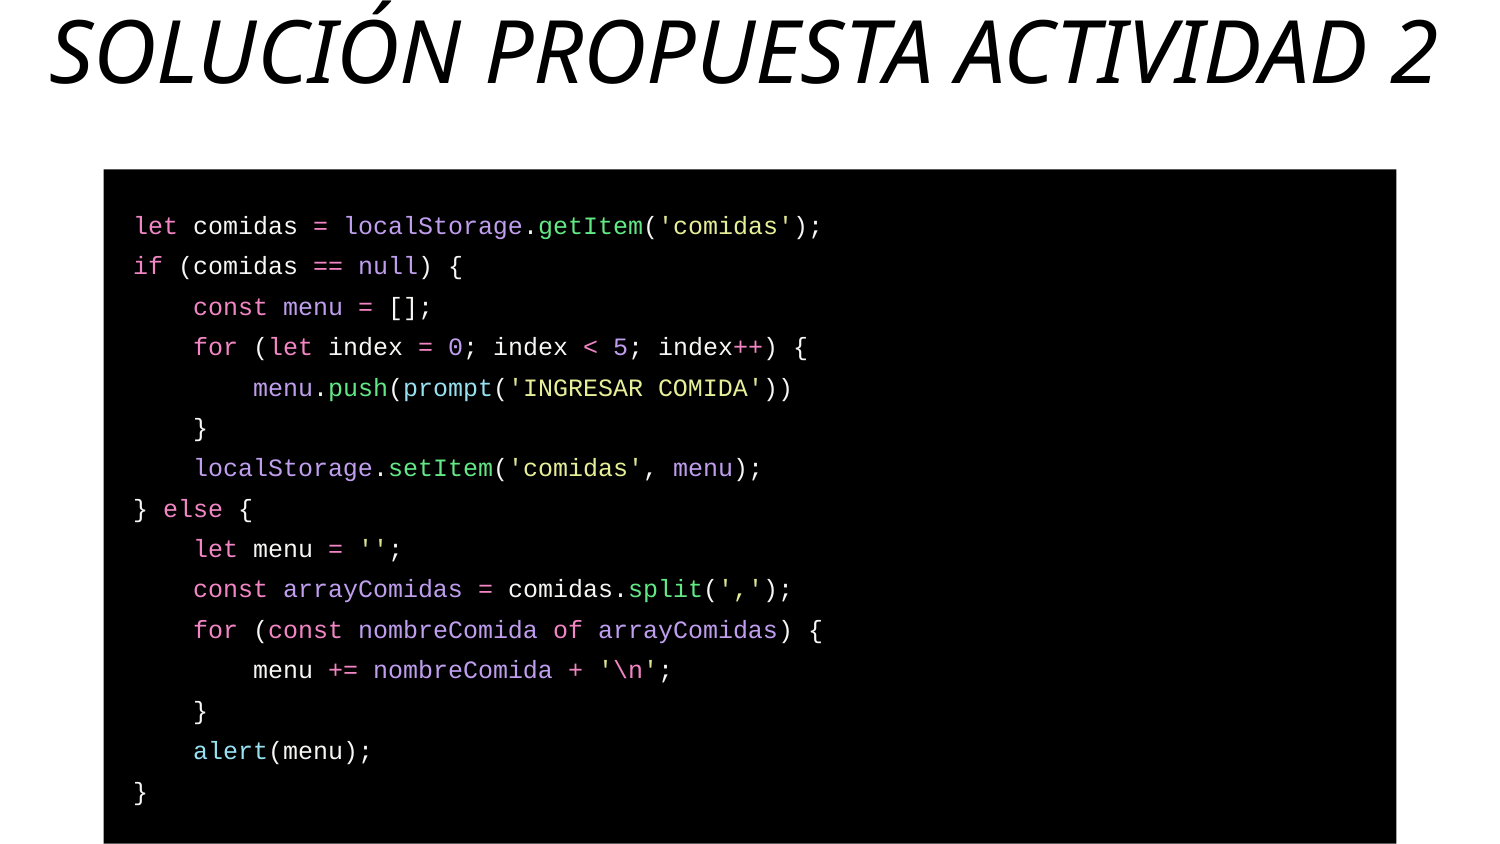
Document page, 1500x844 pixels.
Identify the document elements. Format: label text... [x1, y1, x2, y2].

text_box SOLUCIÓN PROPUESTA ACTIVIDAD 2 [0, 0, 1500, 130]
text_box let comidas = localStorage.getItem('comidas'); if (comidas == null) { const menu = []; for (let index = 0; index < 5; index++) { menu.push(prompt('INGRESAR COMIDA')) } localStorage.setItem('comidas', menu); } else { let menu = ''; const arrayComidas = comidas.split(','); for (const nombreComida of arrayComidas) { menu += nombreComida + '\n'; } alert(menu); } [103, 169, 1397, 844]
